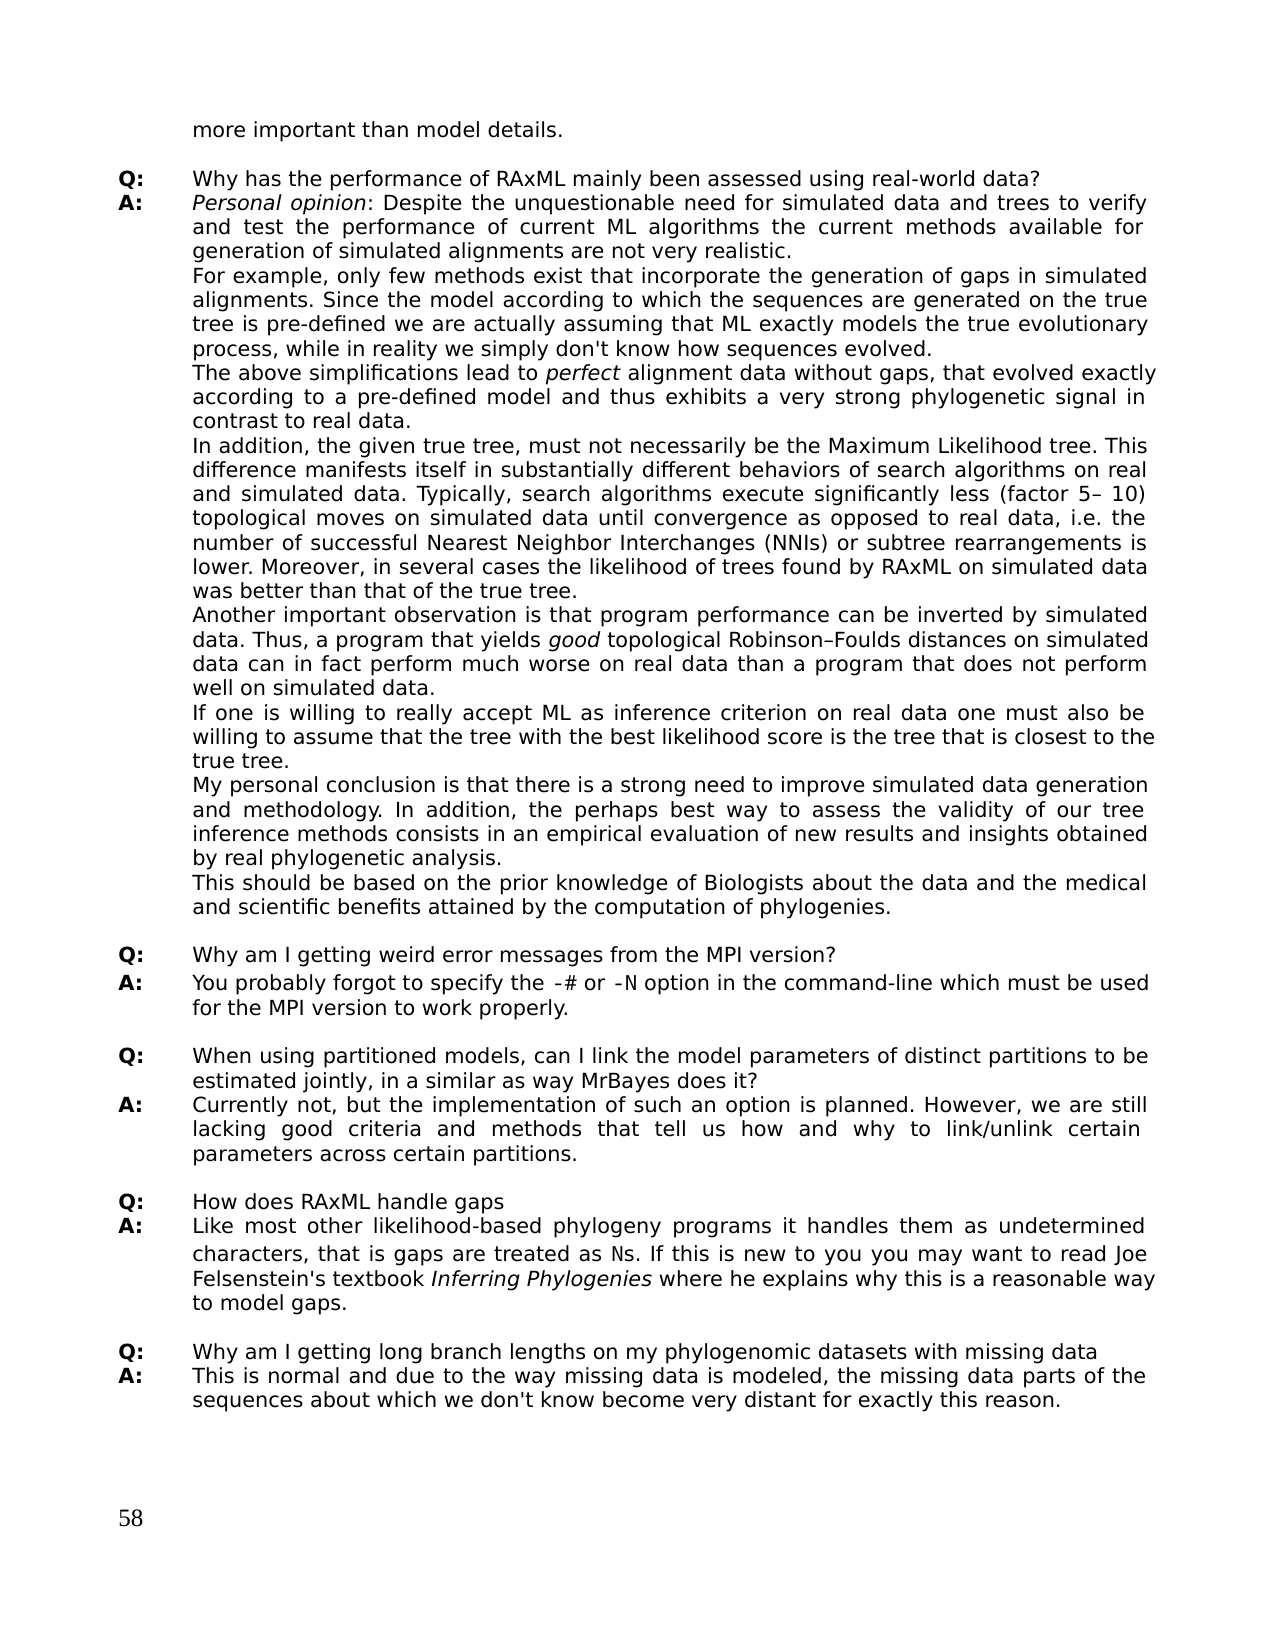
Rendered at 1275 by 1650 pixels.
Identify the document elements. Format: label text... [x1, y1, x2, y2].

text If one is willing to really accept ML as inference criterion on real data one must also be willing to assume that the tree with the best likelihood score is the tree that is closest to the true tree. [118, 701, 1157, 773]
text For example, only few methods exist that incorporate the generation of gaps in simulated alignments. Since the model according to which the sequences are generated on the true tree is pre-defined we are actually assuming that ML exactly models the true evolutionary process, while in reality we simply don't know how sequences evolved. [118, 264, 1157, 361]
text Q: Why am I getting weird error messages from the MPI version? [118, 943, 1157, 968]
text Q: When using partitioned models, can I link the model parameters of distinct partitions to be estimated jointly, in a similar as way MrBayes does it? [118, 1044, 1157, 1093]
text In addition, the given true tree, must not necessarily be the Maximum Likelihood tree. This difference manifests itself in substantially different behaviors of search algorithms on real and simulated data. Typically, search algorithms execute significantly less (factor 5– 10) topological moves on simulated data until convergence as opposed to real data, i.e. the number of successful Nearest Neighbor Interchanges (NNIs) or subtree rearrangements is lower. Moreover, in several cases the likelihood of trees found by RAxML on simulated data was better than that of the true tree. [118, 434, 1157, 603]
text A: This is normal and due to the way missing data is modeled, the missing data parts of the sequences about which we don't know become very distant for exactly this reason. [118, 1364, 1157, 1413]
text Q: Why has the performance of RAxML mainly been assessed using real-world data? [118, 167, 1157, 191]
text more important than model details. [118, 118, 1157, 142]
text This should be based on the prior knowledge of Biologists about the data and the medical and scientific benefits attained by the computation of phylogenies. [118, 871, 1157, 919]
text A: Currently not, but the implementation of such an option is planned. However, we are still lacking good criteria and methods that tell us how and why to link/unlink certain parameters across certain partitions. [118, 1093, 1157, 1166]
text Q: Why am I getting long branch lengths on my phylogenomic datasets with missing data [118, 1340, 1157, 1364]
text Another important observation is that program performance can be inverted by simulated data. Thus, a program that yields good topological Robinson–Foulds distances on simulated data can in fact perform much worse on real data than a program that does not perform well on simulated data. [118, 603, 1157, 701]
text A: Personal opinion: Despite the unquestionable need for simulated data and trees to verify and test the performance of current ML algorithms the current methods available for generation of simulated alignments are not very realistic. [118, 191, 1157, 264]
text A: You probably forgot to specify the -# or -N option in the command-line which must be used for the MPI version to work properly. [118, 968, 1157, 1020]
text Q: How does RAxML handle gaps [118, 1190, 1157, 1214]
text A: Like most other likelihood-based phylogeny programs it handles them as undetermined characters, that is gaps are treated as Ns. If this is new to you you may want to read Joe Felsenstein's textbook Inferring Phylogenies where he explains why this is a reasonable way to model gaps. [118, 1214, 1157, 1316]
text My personal conclusion is that there is a strong need to improve simulated data generation and methodology. In addition, the perhaps best way to assess the validity of our tree inference methods consists in an empirical evaluation of new results and insights obtained by real phylogenetic analysis. [118, 773, 1157, 871]
text The above simplifications lead to perfect alignment data without gaps, that evolved exactly according to a pre-defined model and thus exhibits a very strong phylogenetic signal in contrast to real data. [118, 361, 1157, 434]
